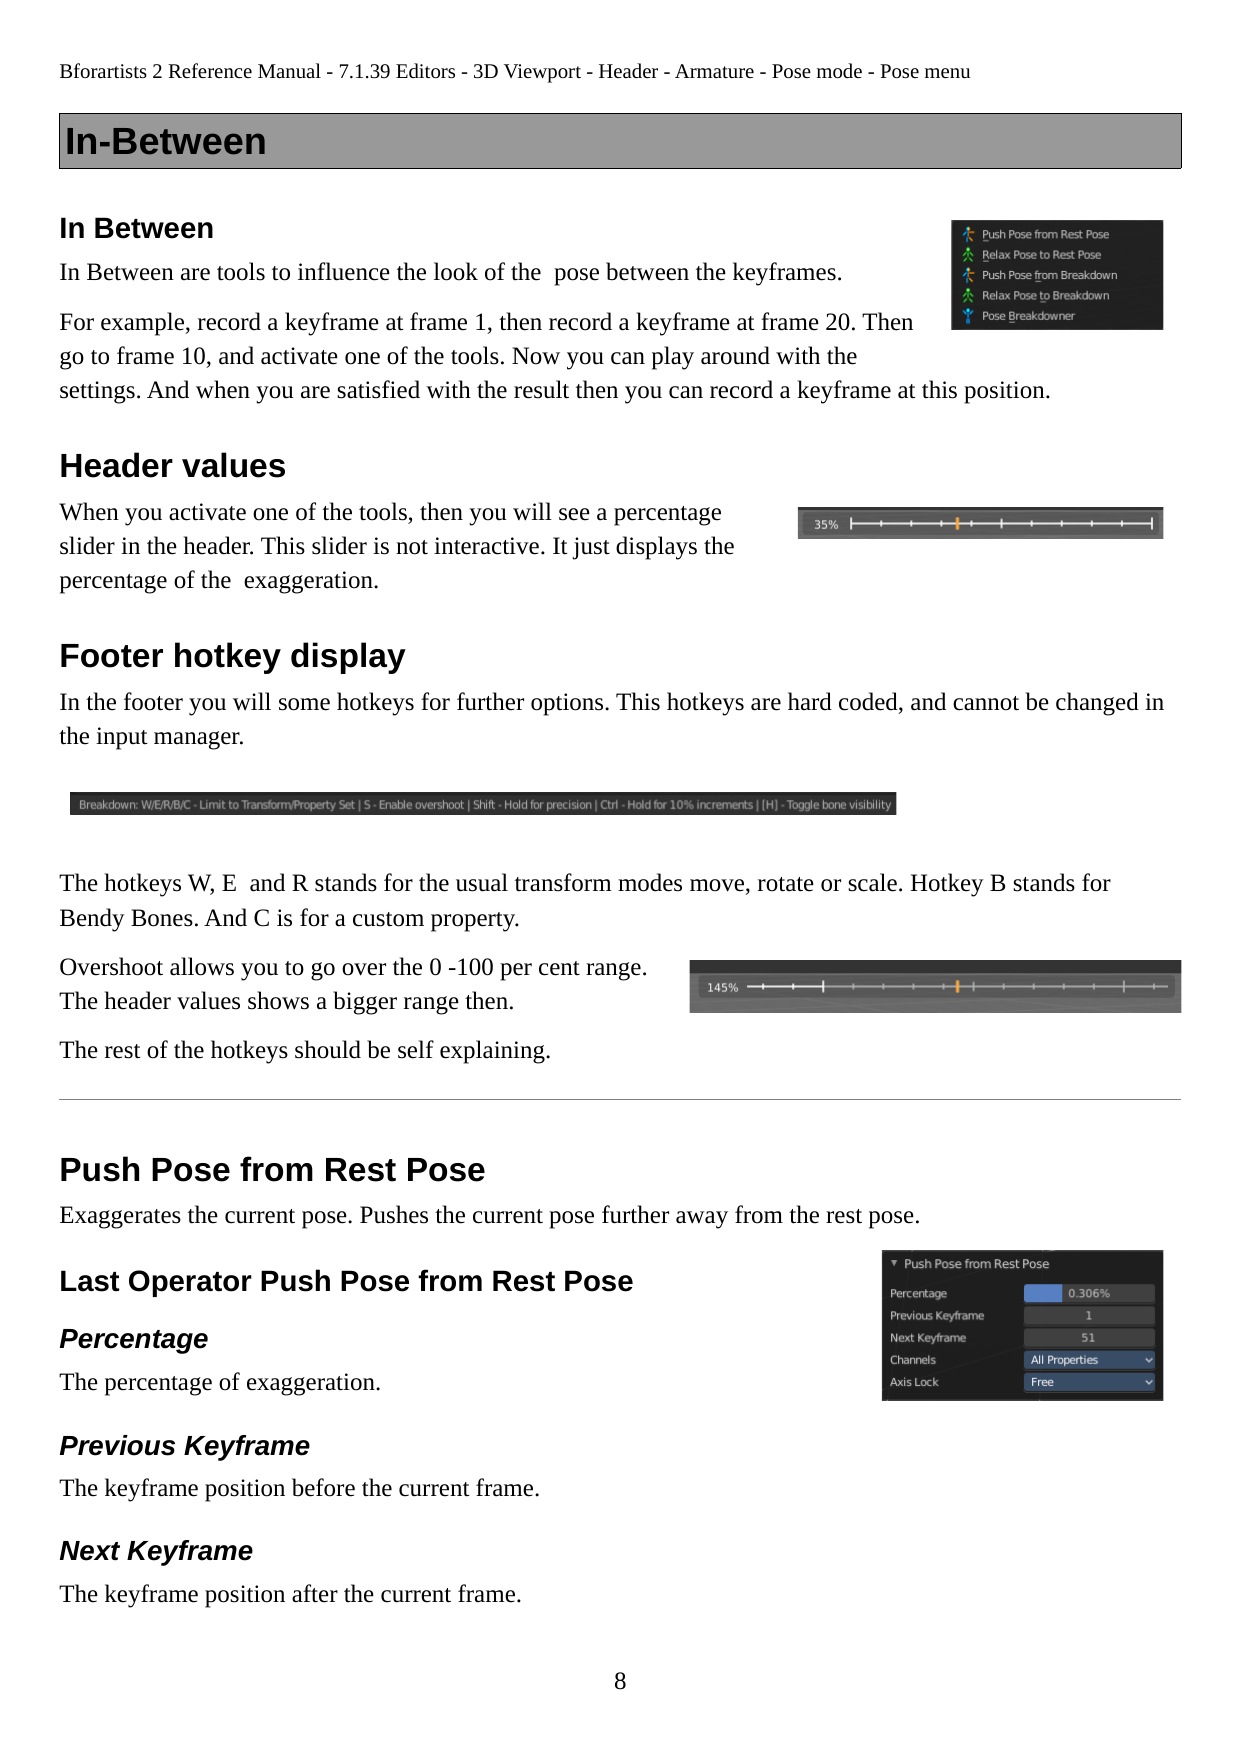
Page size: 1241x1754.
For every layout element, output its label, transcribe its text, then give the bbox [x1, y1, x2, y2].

subtitle Next Keyframe [59, 1535, 1181, 1567]
text The keyframe position before the current frame. [59, 1473, 1181, 1502]
text The keyframe position after the current frame. [59, 1579, 1181, 1608]
subtitle Percentage [59, 1323, 881, 1355]
text For example, record a keyframe at frame 1, then record a keyframe at frame 20. Then go to frame 10, and activate one of the tools. Now you can play around with the settings. And when you are satisfied with the result then you can record a keyframe at this position. [59, 307, 1181, 404]
text In Between are tools to influence the look of the pose between the keyframes. [59, 257, 951, 286]
subtitle In Between [59, 211, 1181, 245]
text In the footer you will some hotkeys for further options. This hotkeys are hard coded, and cannot be changed in the input manager. [59, 687, 1181, 750]
picture [951, 220, 1164, 330]
picture [881, 1250, 1164, 1401]
text When you activate one of the tools, then you will see a percentage slider in the header. This slider is not interactive. It just displays the percentage of the exaggeration. [59, 497, 1181, 594]
text The rest of the hotkeys should be self explaining. [59, 1035, 1181, 1064]
text Exaggerates the current pose. Pushes the current pose further away from the rest pose. [59, 1201, 1181, 1229]
text The percentage of exaggeration. [59, 1367, 881, 1396]
text Overshoot allows you to go over the 0 -100 per cent range. The header values shows a bigger range then. [59, 952, 1181, 1015]
subtitle [1164, 1323, 1181, 1355]
picture [797, 507, 1164, 539]
text The hotkeys W, E and R stands for the usual transform modes move, rotate or scale. Hotkey B stands for Bendy Bones. And C is for a custom property. [59, 868, 1181, 931]
subtitle Previous Keyframe [59, 1429, 1181, 1461]
table_header In-Between [60, 114, 1181, 168]
subtitle Last Operator Push Pose from Rest Pose [59, 1264, 881, 1298]
subtitle Header values [59, 445, 1181, 484]
picture [70, 792, 897, 815]
picture [689, 960, 1182, 1013]
subtitle Push Pose from Rest Pose [59, 1149, 1181, 1188]
subtitle Footer hotkey display [59, 635, 1181, 674]
